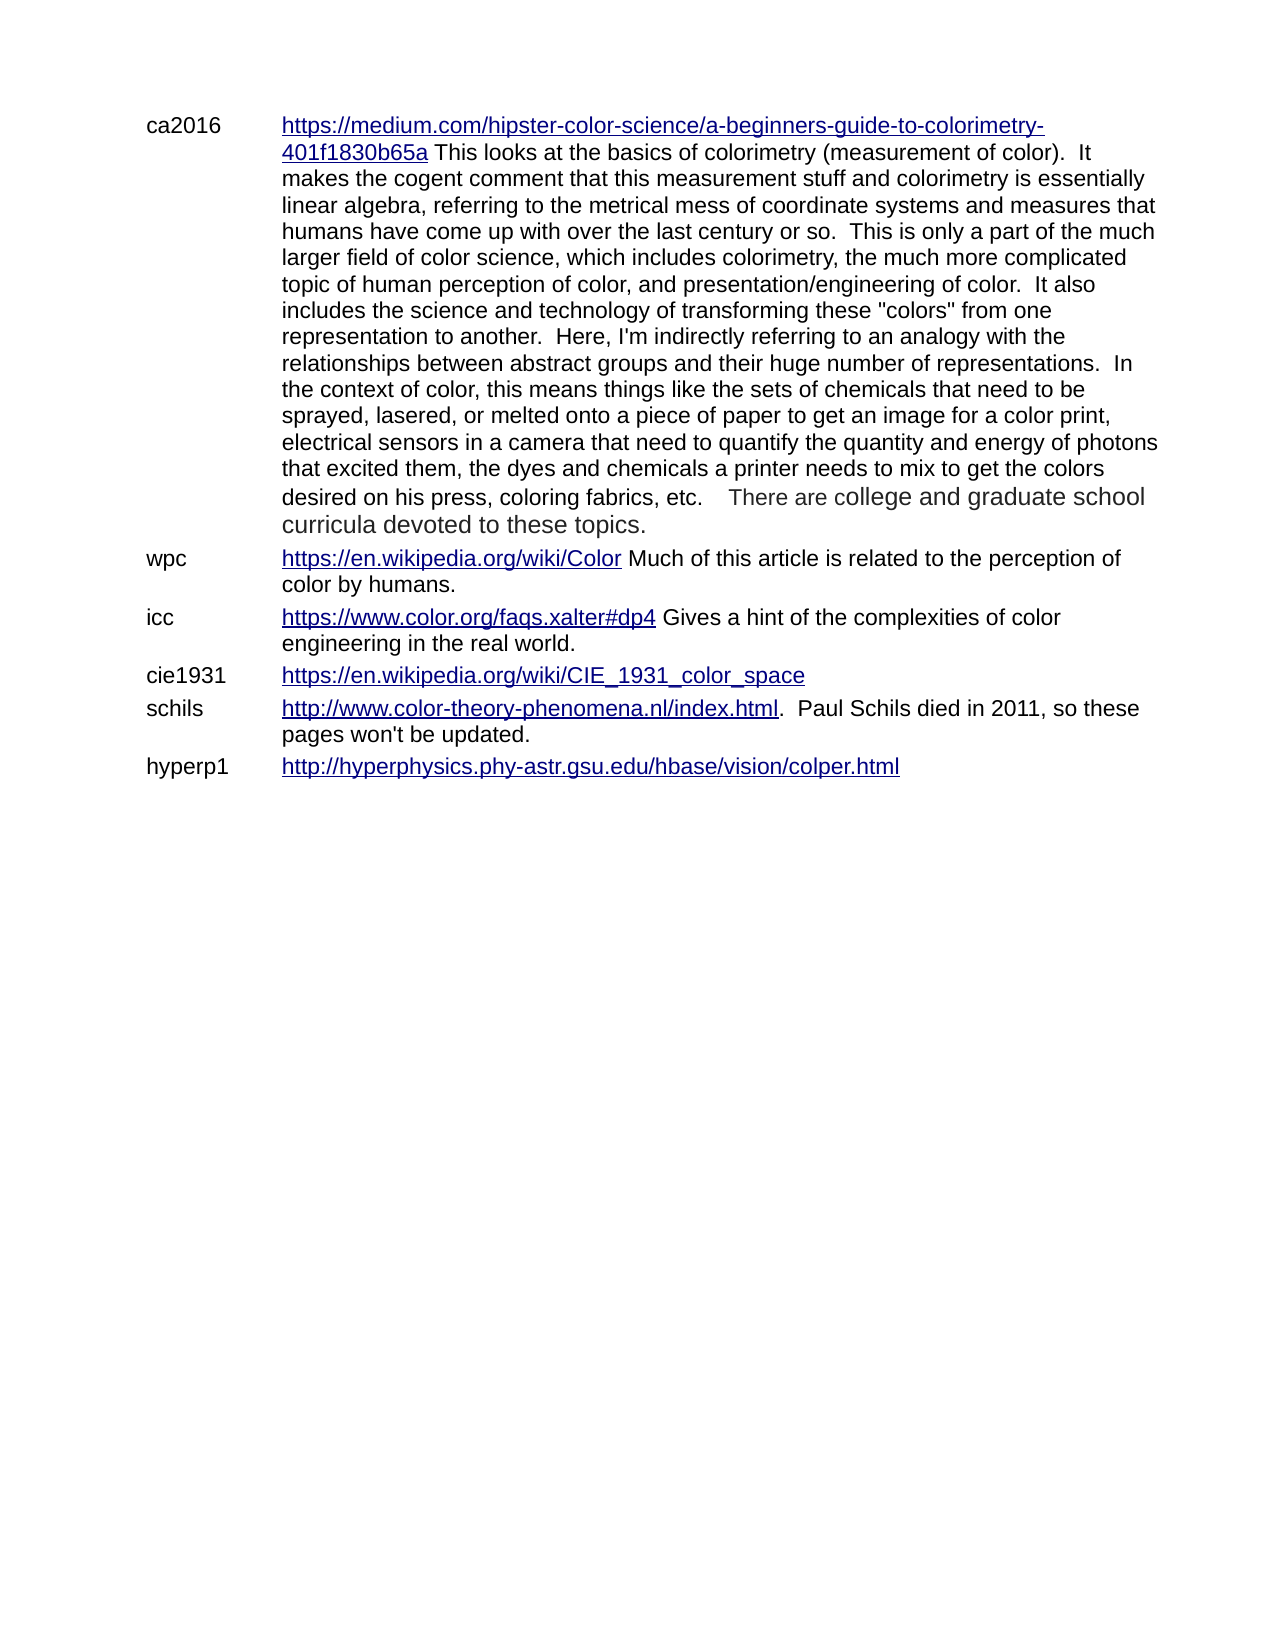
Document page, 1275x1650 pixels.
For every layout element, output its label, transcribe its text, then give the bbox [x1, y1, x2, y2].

table_cell wpc [146, 545, 282, 603]
table_cell [146, 1011, 282, 1044]
table_cell [146, 818, 282, 850]
table_cell [282, 1011, 1162, 1044]
table_cell http://www.color-theory-phenomena.nl/index.html. Paul Schils died in 2011, so these pages won't be updated. [282, 695, 1162, 753]
table_cell [282, 1044, 1162, 1076]
table_cell [146, 979, 282, 1011]
table_cell [146, 1141, 282, 1173]
table_cell [146, 1044, 282, 1076]
table_header https://medium.com/hipster-color-science/a-beginners-guide-to-colorimetry-401f1830b65a This looks at the basics of colorimetry (measurement of color). It makes the cogent comment that this measurement stuff and colorimetry is essentially linear algebra, referring to the metrical mess of coordinate systems and measures that humans have come up with over the last century or so. This is only a part of the much larger field of color science, which includes colorimetry, the much more complicated topic of human perception of color, and presentation/engineering of color. It also includes the science and technology of transforming these "colors" from one representation to another. Here, I'm indirectly referring to an analogy with the relationships between abstract groups and their huge number of representations. In the context of color, this means things like the sets of chemicals that need to be sprayed, lasered, or melted onto a piece of paper to get an image for a color print, electrical sensors in a camera that need to quantify the quantity and energy of photons that excited them, the dyes and chemicals a printer needs to mix to get the colors desired on his press, coloring fabrics, etc. There are college and graduate school curricula devoted to these topics. [282, 113, 1162, 545]
table_cell [282, 1173, 1162, 1205]
table_cell [282, 785, 1162, 818]
table_cell [282, 1076, 1162, 1108]
table_cell [282, 882, 1162, 914]
table_header ca2016 [146, 113, 282, 545]
table_cell [282, 979, 1162, 1011]
table_cell icc [146, 604, 282, 662]
table_cell [146, 785, 282, 818]
table_cell [282, 947, 1162, 979]
table_cell https://en.wikipedia.org/wiki/CIE_1931_color_space [282, 662, 1162, 694]
table_cell [282, 850, 1162, 882]
table_cell [282, 1141, 1162, 1173]
table_cell [146, 915, 282, 947]
table_cell [146, 850, 282, 882]
table_cell cie1931 [146, 662, 282, 694]
table_cell hyperp1 [146, 753, 282, 785]
table_cell [146, 1108, 282, 1141]
table_cell [146, 882, 282, 914]
table_cell http://hyperphysics.phy-astr.gsu.edu/hbase/vision/colper.html [282, 753, 1162, 785]
table_cell [282, 818, 1162, 850]
table_cell https://www.color.org/faqs.xalter#dp4 Gives a hint of the complexities of color engineering in the real world. [282, 604, 1162, 662]
table_cell [282, 915, 1162, 947]
table_cell [146, 947, 282, 979]
table_cell [282, 1108, 1162, 1141]
table_cell schils [146, 695, 282, 753]
table_cell [146, 1076, 282, 1108]
table_cell https://en.wikipedia.org/wiki/Color Much of this article is related to the perception of color by humans. [282, 545, 1162, 603]
table_cell [146, 1173, 282, 1205]
